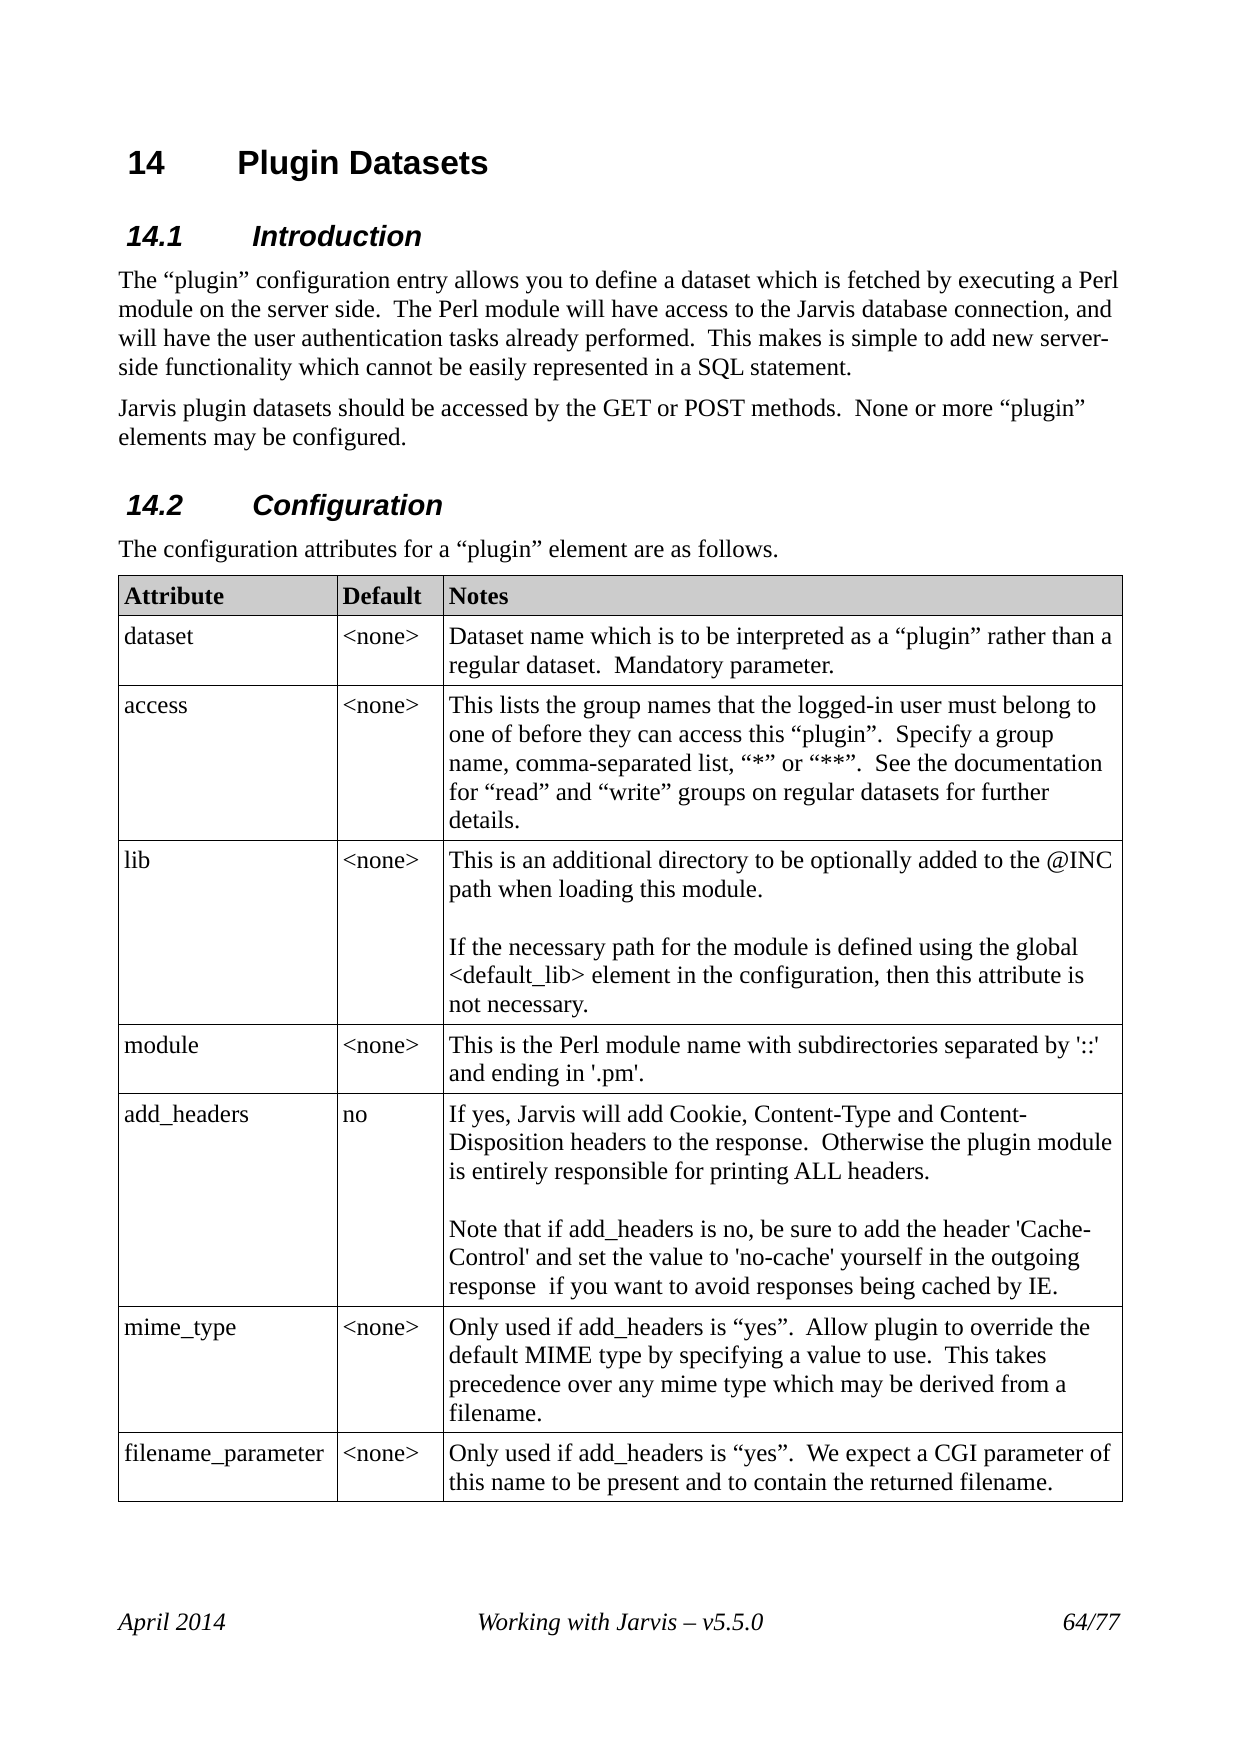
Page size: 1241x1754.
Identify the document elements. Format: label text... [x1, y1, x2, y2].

table_cell <none> [338, 1025, 443, 1093]
table_cell Only used if add_headers is “yes”. Allow plugin to override the default MIME type by specifying a value to use. This takes precedence over any mime type which may be derived from a filename. [444, 1307, 1122, 1432]
table_cell <none> [338, 616, 443, 684]
text The configuration attributes for a “plugin” element are as follows. [118, 534, 1122, 563]
table_cell access [119, 686, 337, 840]
table_header Notes [444, 576, 1122, 615]
table_cell This is an additional directory to be optionally added to the @INC path when loading this module. If the necessary path for the module is defined using the global <default_lib> element in the configuration, then this attribute is not necessary. [444, 841, 1122, 1024]
table_cell If yes, Jarvis will add Cookie, Content-Type and Content-Disposition headers to the response. Otherwise the plugin module is entirely responsible for printing ALL headers. Note that if add_headers is no, be sure to add the header 'Cache-Control' and set the value to 'no-cache' yourself in the outgoing response if you want to avoid responses being cached by IE. [444, 1094, 1122, 1306]
table_header Attribute [119, 576, 337, 615]
table_cell dataset [119, 616, 337, 684]
table_cell lib [119, 841, 337, 1024]
table_cell no [338, 1094, 443, 1306]
table_cell mime_type [119, 1307, 337, 1432]
table_cell <none> [338, 1433, 443, 1501]
subtitle Introduction [118, 219, 1122, 253]
subtitle Plugin Datasets [118, 143, 1122, 182]
subtitle Configuration [118, 488, 1122, 521]
table_cell <none> [338, 686, 443, 840]
text The “plugin” configuration entry allows you to define a dataset which is fetched by executing a Perl module on the server side. The Perl module will have access to the Jarvis database connection, and will have the user authentication tasks already performed. This makes is simple to add new server-side functionality which cannot be easily represented in a SQL statement. [118, 265, 1122, 380]
table_cell Dataset name which is to be interpreted as a “plugin” rather than a regular dataset. Mandatory parameter. [444, 616, 1122, 684]
table_header Default [338, 576, 443, 615]
table_cell module [119, 1025, 337, 1093]
table_cell This lists the group names that the logged-in user must belong to one of before they can access this “plugin”. Specify a group name, comma-separated list, “*” or “**”. See the documentation for “read” and “write” groups on regular datasets for further details. [444, 686, 1122, 840]
table_cell <none> [338, 1307, 443, 1432]
table_cell filename_parameter [119, 1433, 337, 1501]
text Jarvis plugin datasets should be accessed by the GET or POST methods. None or more “plugin” elements may be configured. [118, 393, 1122, 450]
table_cell add_headers [119, 1094, 337, 1306]
table_cell Only used if add_headers is “yes”. We expect a CGI parameter of this name to be present and to contain the returned filename. [444, 1433, 1122, 1501]
table_cell This is the Perl module name with subdirectories separated by '::' and ending in '.pm'. [444, 1025, 1122, 1093]
table_cell <none> [338, 841, 443, 1024]
